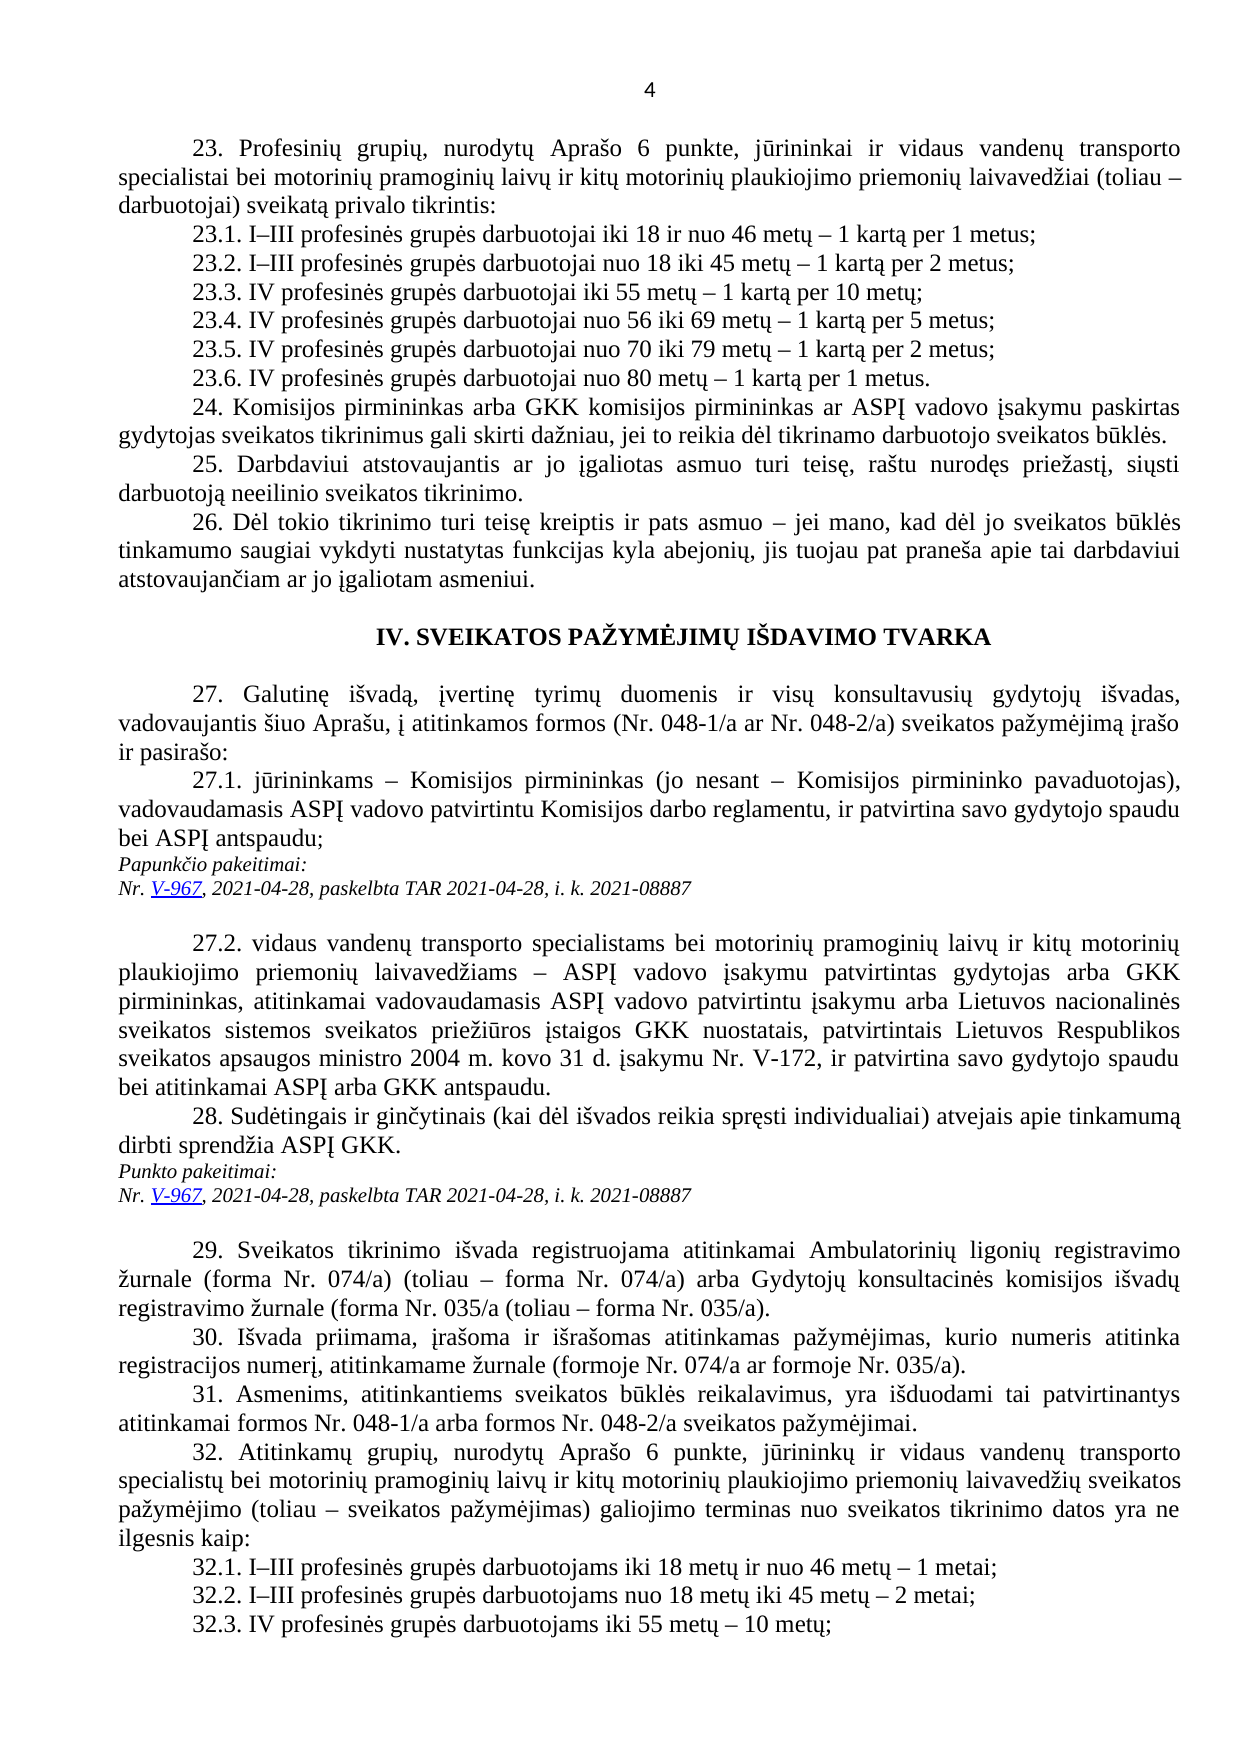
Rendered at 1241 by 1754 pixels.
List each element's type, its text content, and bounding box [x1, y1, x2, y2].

text 23.3. IV profesinės grupės darbuotojai iki 55 metų – 1 kartą per 10 metų; [118, 277, 1181, 305]
text 32. Atitinkamų grupių, nurodytų Aprašo 6 punkte, jūrininkų ir vidaus vandenų transporto specialistų bei motorinių pramoginių laivų ir kitų motorinių plaukiojimo priemonių laivavedžių sveikatos pažymėjimo (toliau – sveikatos pažymėjimas) galiojimo terminas nuo sveikatos tikrinimo datos yra ne ilgesnis kaip: [118, 1437, 1181, 1552]
text Nr. V-967, 2021-04-28, paskelbta TAR 2021-04-28, i. k. 2021-08887 [118, 1183, 1181, 1207]
text 23.5. IV profesinės grupės darbuotojai nuo 70 iki 79 metų – 1 kartą per 2 metus; [118, 334, 1181, 363]
text 27.1. jūrininkams – Komisijos pirmininkas (jo nesant – Komisijos pirmininko pavaduotojas), vadovaudamasis ASPĮ vadovo patvirtintu Komisijos darbo reglamentu, ir patvirtina savo gydytojo spaudu bei ASPĮ antspaudu; [118, 765, 1181, 852]
text IV. SVEIKATOS PAŽYMĖJIMŲ IŠDAVIMO TVARKA [192, 622, 1181, 650]
text 27. Galutinę išvadą, įvertinę tyrimų duomenis ir visų konsultavusių gydytojų išvadas, vadovaujantis šiuo Aprašu, į atitinkamos formos (Nr. 048-1/a ar Nr. 048-2/a) sveikatos pažymėjimą įrašo ir pasirašo: [118, 679, 1181, 765]
text Nr. V-967, 2021-04-28, paskelbta TAR 2021-04-28, i. k. 2021-08887 [118, 876, 1181, 900]
text 31. Asmenims, atitinkantiems sveikatos būklės reikalavimus, yra išduodami tai patvirtinantys atitinkamai formos Nr. 048-1/a arba formos Nr. 048-2/a sveikatos pažymėjimai. [118, 1379, 1181, 1437]
text Papunkčio pakeitimai: [118, 852, 1181, 876]
text 23.2. I–III profesinės grupės darbuotojai nuo 18 iki 45 metų – 1 kartą per 2 metus; [118, 248, 1181, 277]
text 27.2. vidaus vandenų transporto specialistams bei motorinių pramoginių laivų ir kitų motorinių plaukiojimo priemonių laivavedžiams – ASPĮ vadovo įsakymu patvirtintas gydytojas arba GKK pirmininkas, atitinkamai vadovaudamasis ASPĮ vadovo patvirtintu įsakymu arba Lietuvos nacionalinės sveikatos sistemos sveikatos priežiūros įstaigos GKK nuostatais, patvirtintais Lietuvos Respublikos sveikatos apsaugos ministro 2004 m. kovo 31 d. įsakymu Nr. V-172, ir patvirtina savo gydytojo spaudu bei atitinkamai ASPĮ arba GKK antspaudu. [118, 928, 1181, 1101]
text 23. Profesinių grupių, nurodytų Aprašo 6 punkte, jūrininkai ir vidaus vandenų transporto specialistai bei motorinių pramoginių laivų ir kitų motorinių plaukiojimo priemonių laivavedžiai (toliau – darbuotojai) sveikatą privalo tikrintis: [118, 133, 1181, 219]
text 29. Sveikatos tikrinimo išvada registruojama atitinkamai Ambulatorinių ligonių registravimo žurnale (forma Nr. 074/a) (toliau – forma Nr. 074/a) arba Gydytojų konsultacinės komisijos išvadų registravimo žurnale (forma Nr. 035/a (toliau – forma Nr. 035/a). [118, 1235, 1181, 1322]
text 32.3. IV profesinės grupės darbuotojams iki 55 metų – 10 metų; [192, 1609, 1181, 1638]
text 25. Darbdaviui atstovaujantis ar jo įgaliotas asmuo turi teisę, raštu nurodęs priežastį, siųsti darbuotoją neeilinio sveikatos tikrinimo. [118, 449, 1181, 507]
text 23.4. IV profesinės grupės darbuotojai nuo 56 iki 69 metų – 1 kartą per 5 metus; [118, 305, 1181, 334]
text 28. Sudėtingais ir ginčytinais (kai dėl išvados reikia spręsti individualiai) atvejais apie tinkamumą dirbti sprendžia ASPĮ GKK. [118, 1101, 1181, 1158]
text Punkto pakeitimai: [118, 1158, 1181, 1183]
text 23.1. I–III profesinės grupės darbuotojai iki 18 ir nuo 46 metų – 1 kartą per 1 metus; [118, 219, 1181, 248]
text 26. Dėl tokio tikrinimo turi teisę kreiptis ir pats asmuo – jei mano, kad dėl jo sveikatos būklės tinkamumo saugiai vykdyti nustatytas funkcijas kyla abejonių, jis tuojau pat praneša apie tai darbdaviui atstovaujančiam ar jo įgaliotam asmeniui. [118, 507, 1181, 593]
text 32.1. I–III profesinės grupės darbuotojams iki 18 metų ir nuo 46 metų – 1 metai; [192, 1552, 1181, 1580]
text 32.2. I–III profesinės grupės darbuotojams nuo 18 metų iki 45 metų – 2 metai; [192, 1580, 1181, 1609]
text 30. Išvada priimama, įrašoma ir išrašomas atitinkamas pažymėjimas, kurio numeris atitinka registracijos numerį, atitinkamame žurnale (formoje Nr. 074/a ar formoje Nr. 035/a). [118, 1322, 1181, 1379]
text 23.6. IV profesinės grupės darbuotojai nuo 80 metų – 1 kartą per 1 metus. [118, 363, 1181, 392]
text 24. Komisijos pirmininkas arba GKK komisijos pirmininkas ar ASPĮ vadovo įsakymu paskirtas gydytojas sveikatos tikrinimus gali skirti dažniau, jei to reikia dėl tikrinamo darbuotojo sveikatos būklės. [118, 392, 1181, 449]
